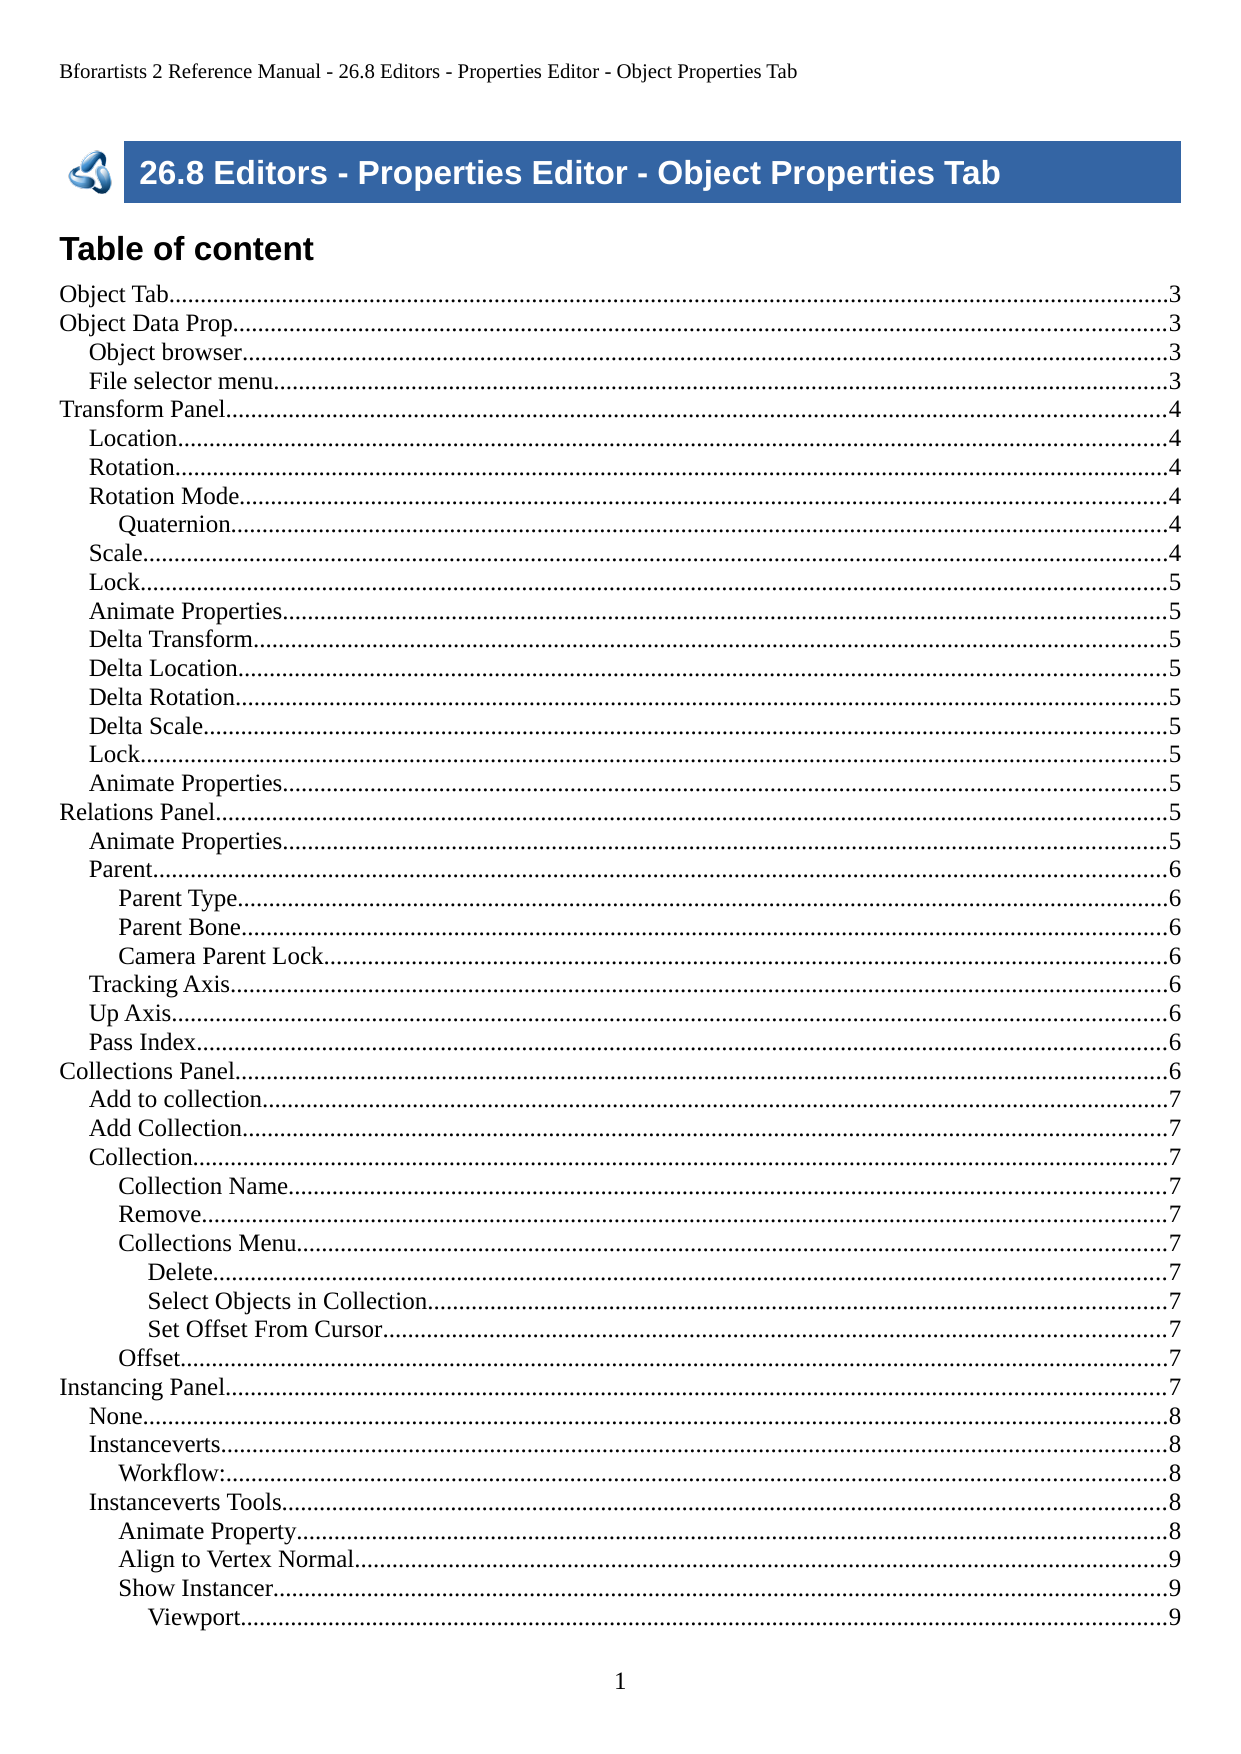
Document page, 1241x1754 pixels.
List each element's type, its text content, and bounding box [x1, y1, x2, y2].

text Collection 7 [88, 1142, 1181, 1171]
text Delta Location 5 [88, 653, 1181, 682]
text Tracking Axis 6 [88, 969, 1181, 998]
text Animate Properties 5 [88, 826, 1181, 854]
text Rotation 4 [88, 452, 1181, 481]
text Show Instancer 9 [118, 1573, 1181, 1602]
text Rotation Mode 4 [88, 481, 1181, 509]
subtitle Table of content [59, 228, 1181, 267]
text Collection Name 7 [118, 1171, 1181, 1199]
table_header [59, 141, 124, 203]
text Transform Panel 4 [59, 394, 1181, 423]
text Select Objects in Collection 7 [147, 1286, 1181, 1314]
text Collections Panel 6 [59, 1056, 1181, 1084]
text Set Offset From Cursor 7 [147, 1314, 1181, 1343]
text Collections Menu 7 [118, 1228, 1181, 1257]
text Quaternion 4 [118, 509, 1181, 538]
text Object browser 3 [88, 337, 1181, 366]
text Add to collection 7 [88, 1084, 1181, 1113]
text Up Axis 6 [88, 998, 1181, 1027]
text Relations Panel 5 [59, 797, 1181, 826]
text Location 4 [88, 423, 1181, 452]
text Delta Rotation 5 [88, 682, 1181, 711]
text Workflow: 8 [118, 1458, 1181, 1487]
text Object Data Prop 3 [59, 308, 1181, 337]
text Remove 7 [118, 1199, 1181, 1228]
text Animate Properties 5 [88, 596, 1181, 624]
text Instanceverts 8 [88, 1429, 1181, 1458]
text Parent Type 6 [118, 883, 1181, 912]
text None 8 [88, 1401, 1181, 1429]
text Animate Properties 5 [88, 768, 1181, 797]
text Instancing Panel 7 [59, 1372, 1181, 1401]
text Parent Bone 6 [118, 912, 1181, 941]
text Object Tab 3 [59, 279, 1181, 308]
text Delta Transform 5 [88, 624, 1181, 653]
text Align to Vertex Normal 9 [118, 1544, 1181, 1573]
text Lock 5 [88, 567, 1181, 596]
table_header 26.8 Editors - Properties Editor - Object Properties Tab [124, 141, 1181, 203]
text File selector menu 3 [88, 366, 1181, 394]
picture [65, 147, 114, 197]
text Animate Property 8 [118, 1516, 1181, 1544]
text Offset 7 [118, 1343, 1181, 1372]
text Camera Parent Lock 6 [118, 941, 1181, 969]
text Delta Scale 5 [88, 711, 1181, 739]
text Pass Index 6 [88, 1027, 1181, 1056]
text Instanceverts Tools 8 [88, 1487, 1181, 1516]
text Viewport 9 [147, 1602, 1181, 1631]
text Add Collection 7 [88, 1113, 1181, 1142]
text Parent 6 [88, 854, 1181, 883]
text Delete 7 [147, 1257, 1181, 1286]
text Lock 5 [88, 739, 1181, 768]
text Scale 4 [88, 538, 1181, 567]
